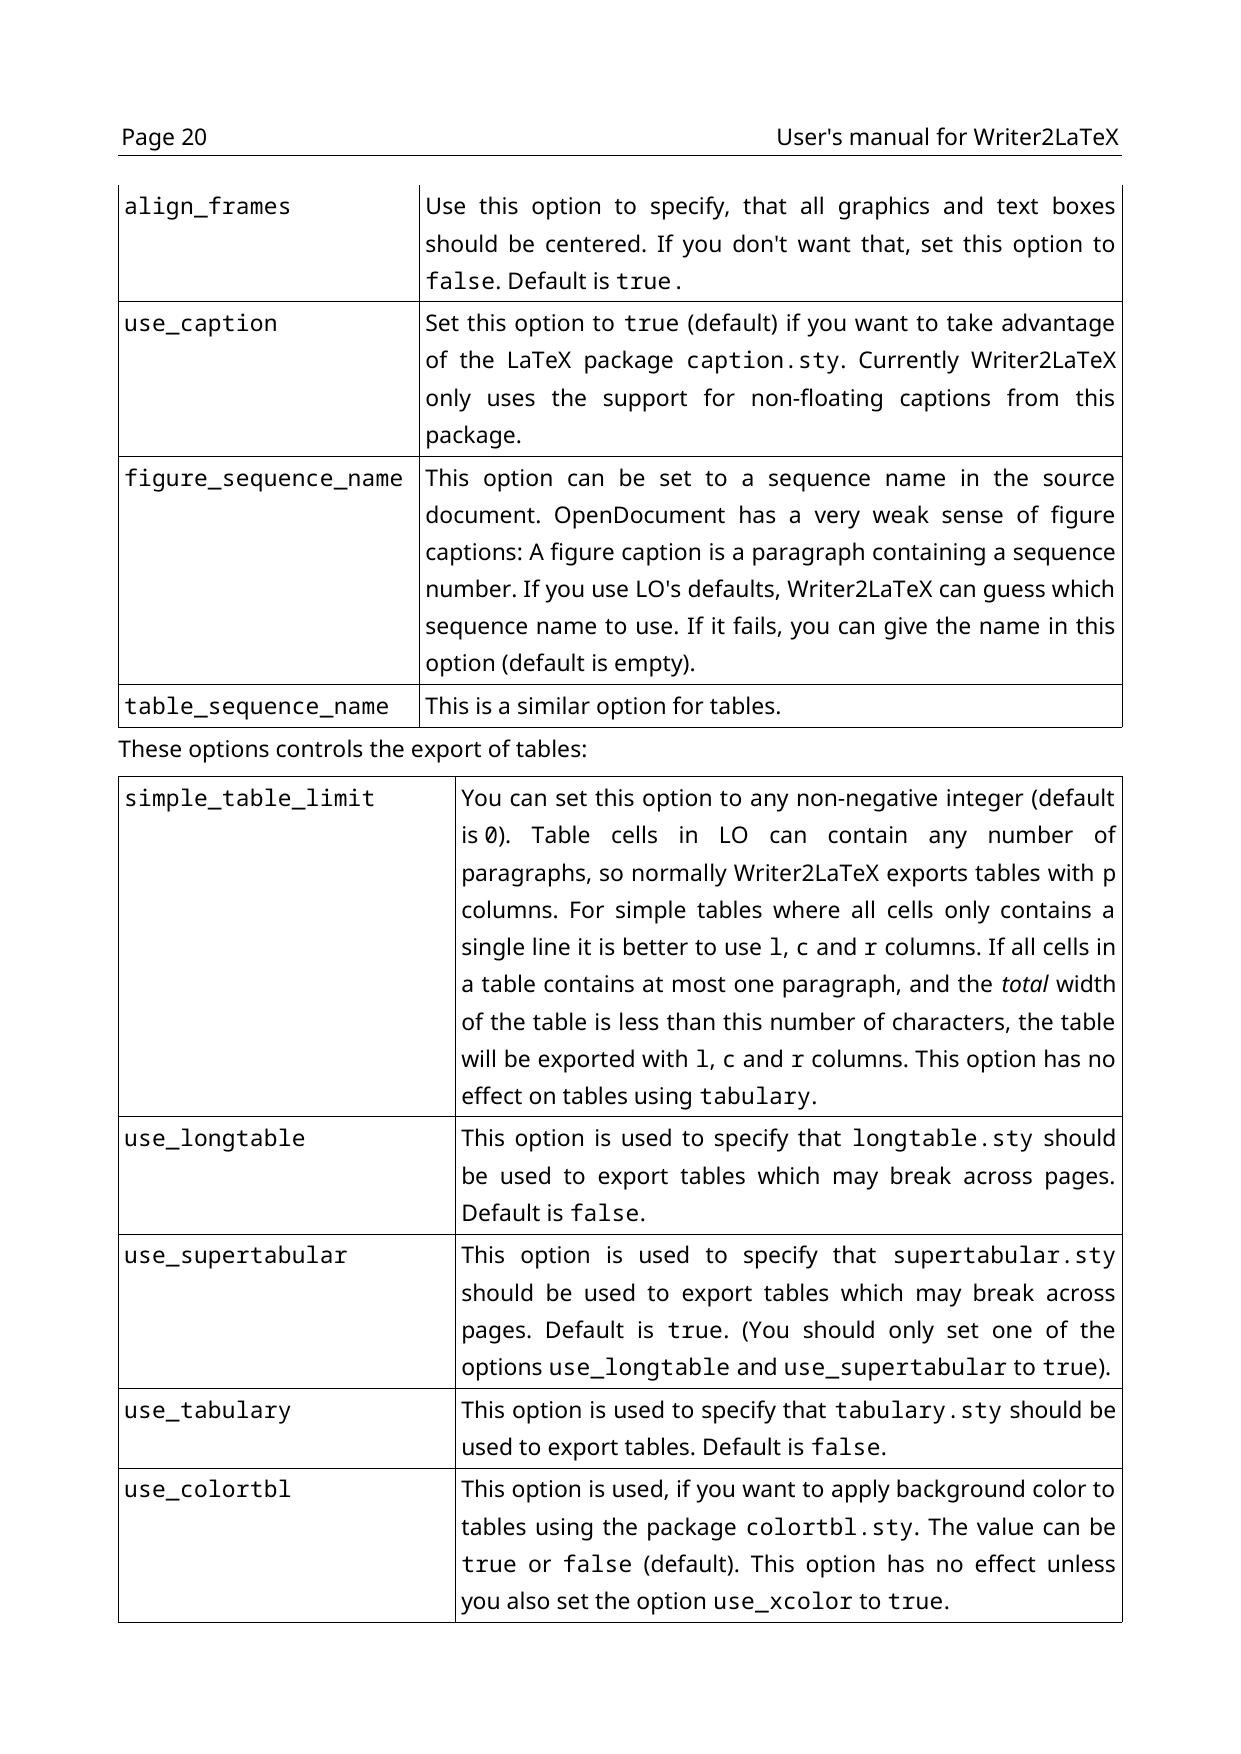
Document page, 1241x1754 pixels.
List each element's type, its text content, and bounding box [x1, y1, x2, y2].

table_cell align_frames [119, 185, 419, 301]
table_cell This option is used to specify that supertabular.sty should be used to export tables which may break across pages. Default is true. (You should only set one of the options use_longtable and use_supertabular to true). [456, 1235, 1122, 1388]
table_cell use_supertabular [119, 1235, 455, 1388]
table_cell use_tabulary [119, 1389, 455, 1468]
table_cell use_longtable [119, 1117, 455, 1234]
table_cell This option is used, if you want to apply background color to tables using the package colortbl.sty. The value can be true or false (default). This option has no effect unless you also set the option use_xcolor to true. [456, 1469, 1122, 1622]
text These options controls the export of tables: [118, 733, 1122, 764]
table_cell This option is used to specify that tabulary.sty should be used to export tables. Default is false. [456, 1389, 1122, 1468]
table_cell Use this option to specify, that all graphics and text boxes should be centered. If you don't want that, set this option to false. Default is true. [420, 185, 1122, 301]
table_cell This option can be set to a sequence name in the source document. OpenDocument has a very weak sense of figure captions: A figure caption is a paragraph containing a sequence number. If you use LO's defaults, Writer2LaTeX can guess which sequence name to use. If it fails, you can give the name in this option (default is empty). [420, 457, 1122, 684]
table_cell figure_sequence_name [119, 457, 419, 684]
table_cell use_colortbl [119, 1469, 455, 1622]
table_header You can set this option to any non-negative integer (default is 0). Table cells in LO can contain any number of paragraphs, so normally Writer2LaTeX exports tables with p columns. For simple tables where all cells only contains a single line it is better to use l, c and r columns. If all cells in a table contains at most one paragraph, and the total width of the table is less than this number of characters, the table will be exported with l, c and r columns. This option has no effect on tables using tabulary. [456, 777, 1122, 1116]
table_cell table_sequence_name [119, 685, 419, 727]
table_cell This is a similar option for tables. [420, 685, 1122, 727]
table_header simple_table_limit [119, 777, 455, 1116]
table_cell This option is used to specify that longtable.sty should be used to export tables which may break across pages. Default is false. [456, 1117, 1122, 1234]
table_cell Set this option to true (default) if you want to take advantage of the LaTeX package caption.sty. Currently Writer2LaTeX only uses the support for non-floating captions from this package. [420, 302, 1122, 456]
table_cell use_caption [119, 302, 419, 456]
